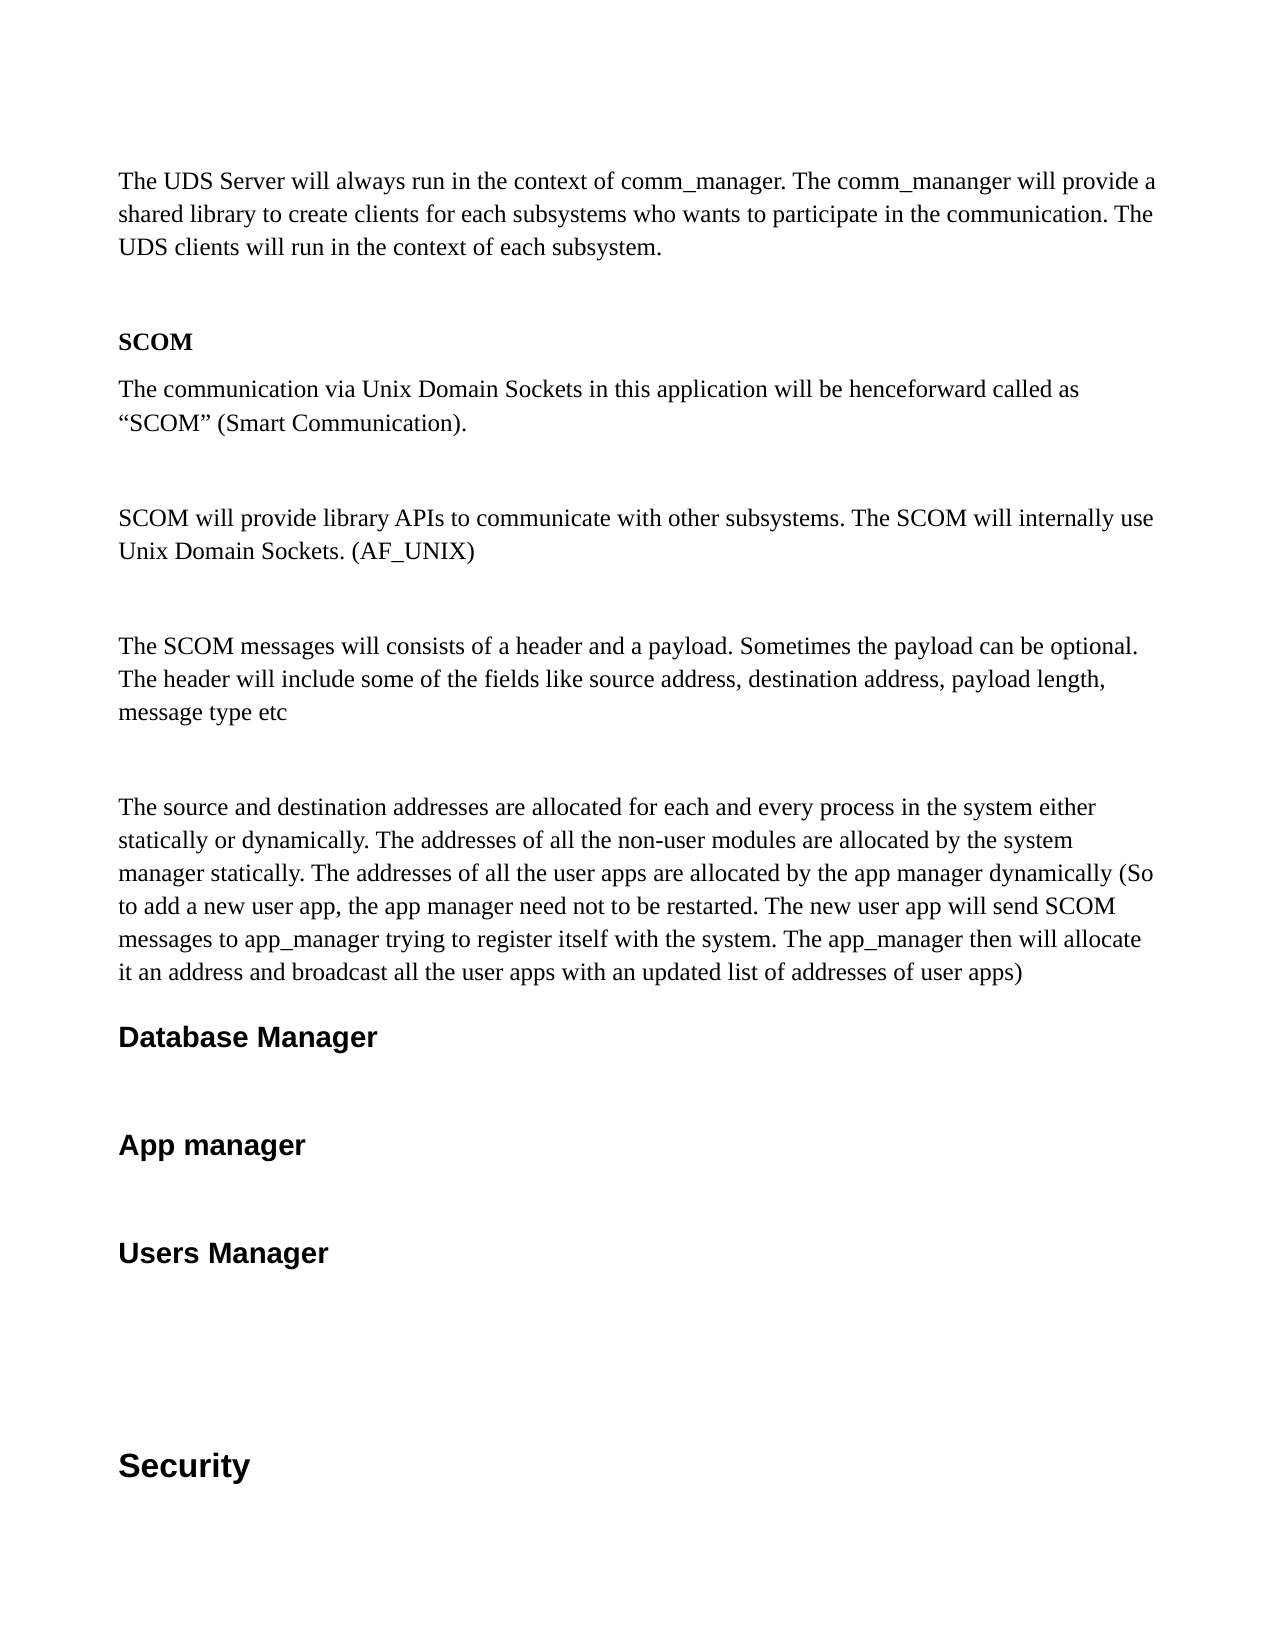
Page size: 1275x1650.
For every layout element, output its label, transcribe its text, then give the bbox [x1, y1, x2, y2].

text The SCOM messages will consists of a header and a payload. Sometimes the payload can be optional. The header will include some of the fields like source address, destination address, payload length, message type etc [118, 631, 1157, 726]
subtitle Users Manager [118, 1236, 1157, 1270]
text SCOM [118, 327, 1157, 356]
text The UDS Server will always run in the context of comm_manager. The comm_mananger will provide a shared library to create clients for each subsystems who wants to participate in the communication. The UDS clients will run in the context of each subsystem. [118, 166, 1157, 261]
text The source and destination addresses are allocated for each and every process in the system either statically or dynamically. The addresses of all the non-user modules are allocated by the system manager statically. The addresses of all the user apps are allocated by the app manager dynamically (So to add a new user app, the app manager need not to be restarted. The new user app will send SCOM messages to app_manager trying to register itself with the system. The app_manager then will allocate it an address and broadcast all the user apps with an updated list of addresses of user apps) [118, 792, 1157, 986]
subtitle App manager [118, 1128, 1157, 1162]
text SCOM will provide library APIs to communicate with other subsystems. The SCOM will internally use Unix Domain Sockets. (AF_UNIX) [118, 503, 1157, 564]
text The communication via Unix Domain Sockets in this application will be henceforward called as “SCOM” (Smart Communication). [118, 374, 1157, 436]
subtitle Security [118, 1446, 1157, 1485]
subtitle Database Manager [118, 1019, 1157, 1053]
